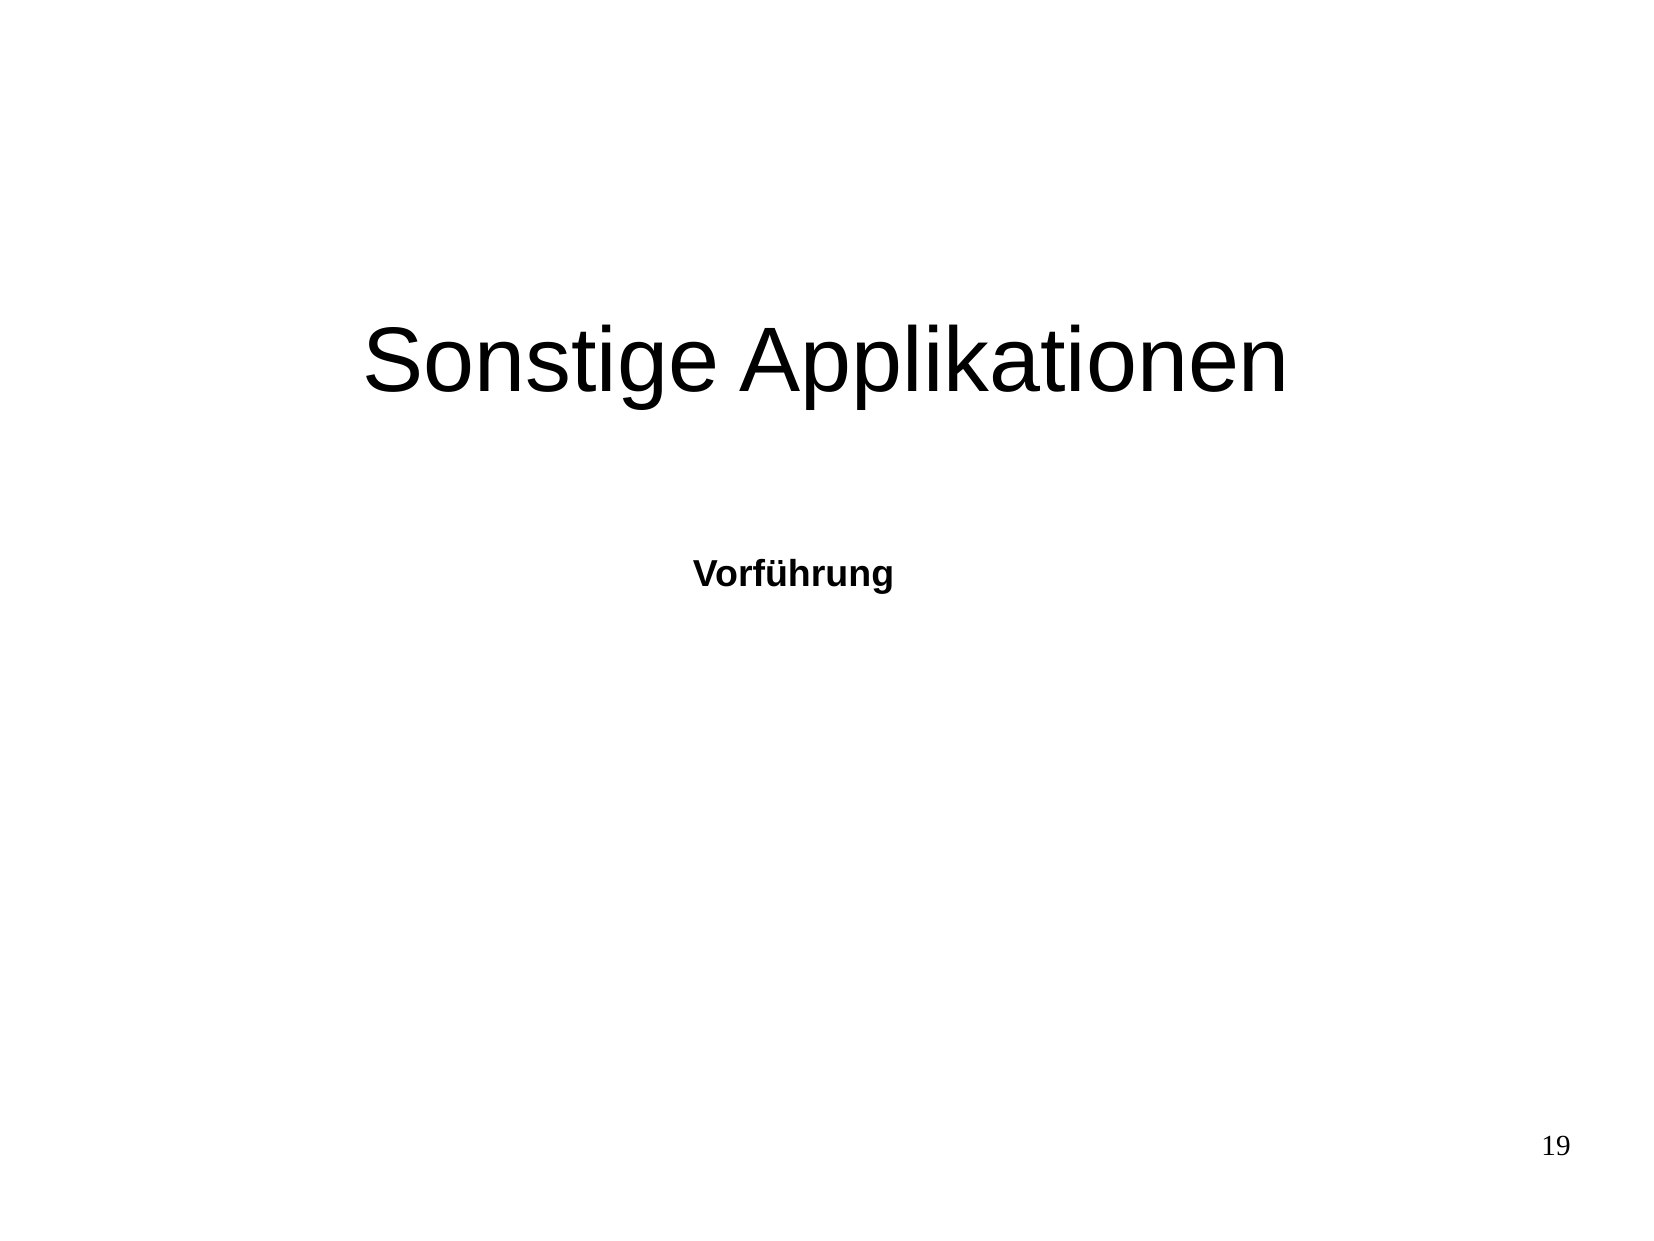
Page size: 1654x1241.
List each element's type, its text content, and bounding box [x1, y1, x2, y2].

title Sonstige Applikationen [82, 256, 1571, 464]
text_box Vorführung [678, 545, 910, 603]
